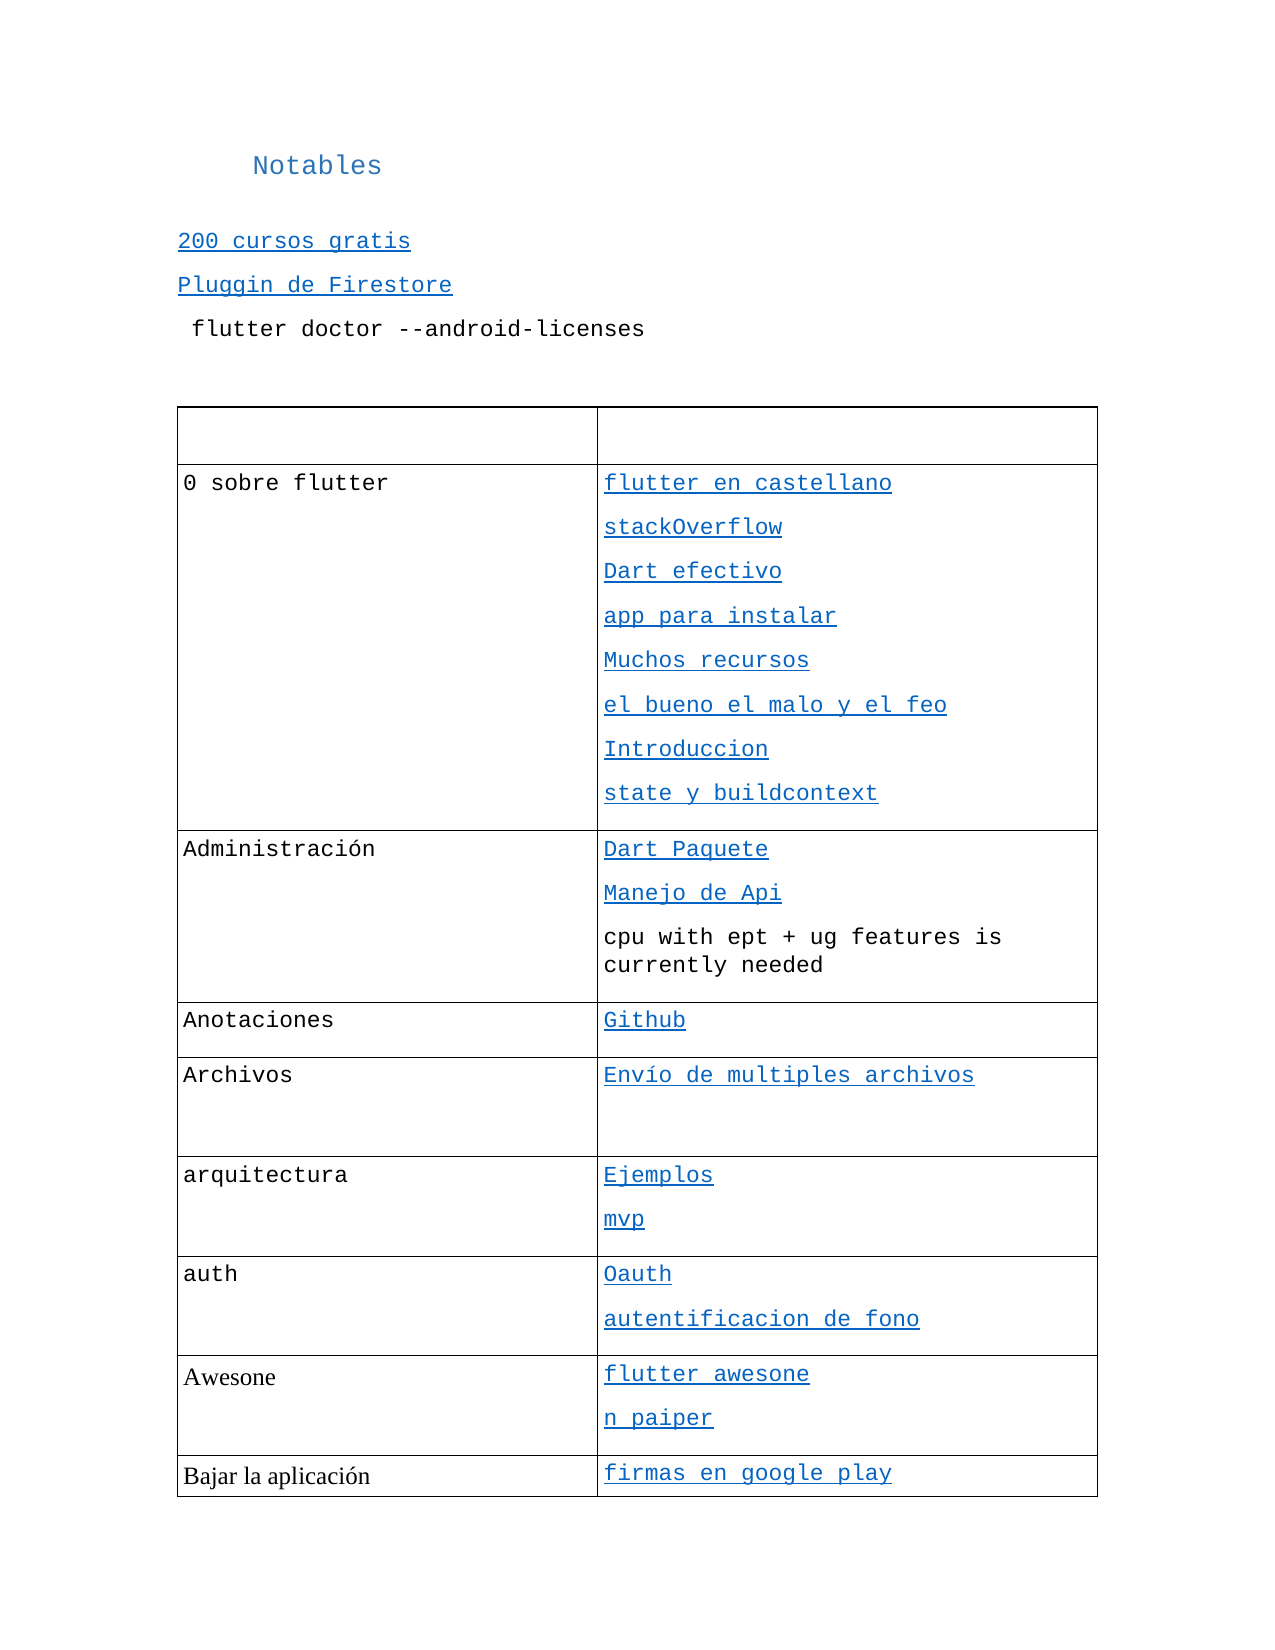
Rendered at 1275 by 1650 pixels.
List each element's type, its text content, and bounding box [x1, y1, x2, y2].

table_cell Archivos [178, 1058, 597, 1156]
table_cell Dart Paquete Manejo de Api cpu with ept + ug features is currently needed [598, 831, 1097, 1002]
table_cell Administración [178, 831, 597, 1002]
text Pluggin de Firestore [177, 273, 1098, 299]
table_cell 0 sobre flutter [178, 465, 597, 830]
table_cell Ejemplos mvp [598, 1157, 1097, 1256]
table_cell Bajar la aplicación [178, 1456, 597, 1496]
table_cell Anotaciones [178, 1003, 597, 1057]
table_cell firmas en google play [598, 1456, 1097, 1496]
table_cell flutter awesone n paiper [598, 1356, 1097, 1455]
text 200 cursos gratis [177, 229, 1098, 255]
table_header [178, 408, 597, 464]
table_cell Envío de multiples archivos [598, 1058, 1097, 1156]
table_cell arquitectura [178, 1157, 597, 1256]
table_cell Oauth autentificacion de fono [598, 1257, 1097, 1355]
subtitle Notables [252, 152, 1098, 182]
table_cell Github [598, 1003, 1097, 1057]
text flutter doctor --android-licenses [177, 318, 1098, 344]
table_cell flutter en castellano stackOverflow Dart efectivo app para instalar Muchos recursos el bueno el malo y el feo Introduccion state y buildcontext [598, 465, 1097, 830]
table_cell auth [178, 1257, 597, 1355]
table_header [598, 408, 1097, 464]
table_cell Awesone [178, 1356, 597, 1455]
